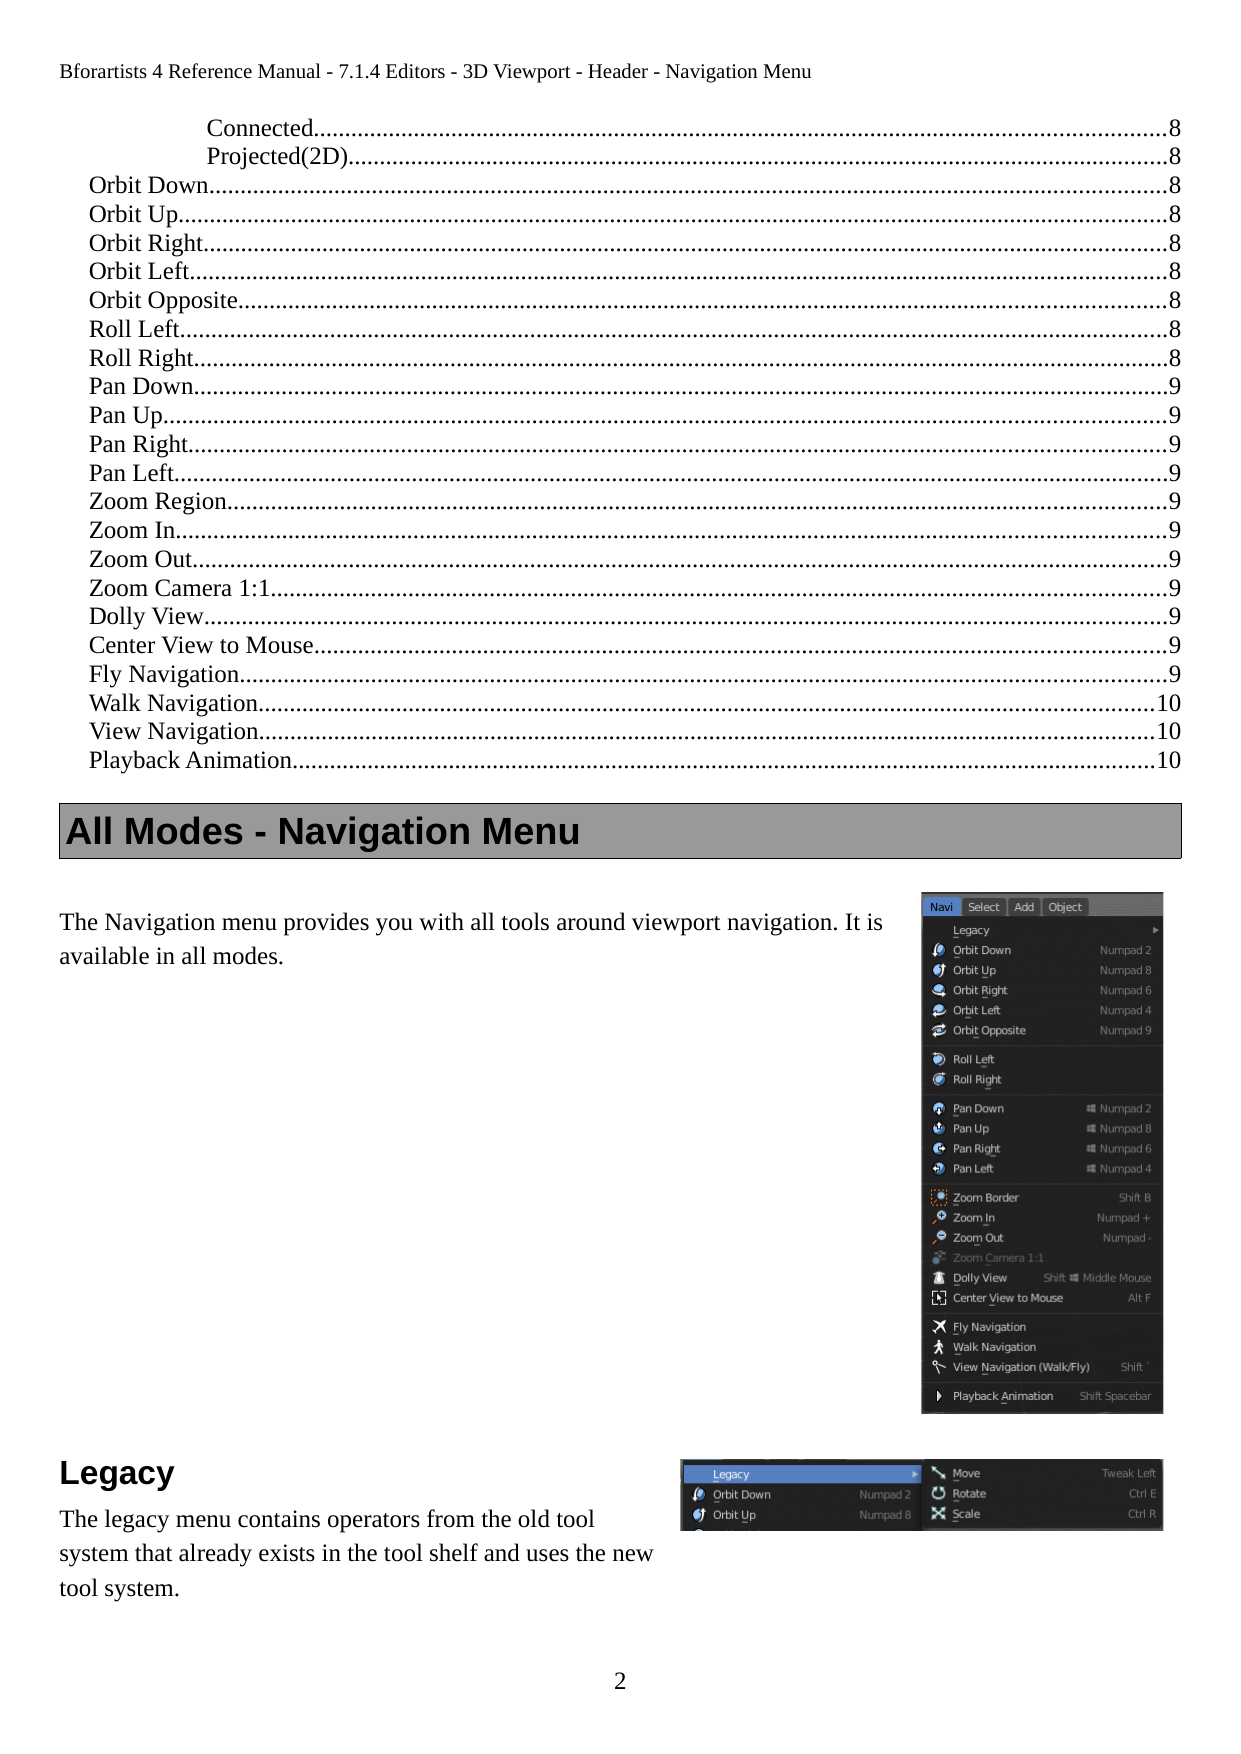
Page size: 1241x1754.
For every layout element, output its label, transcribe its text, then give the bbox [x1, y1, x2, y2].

text Zoom Region 9 [88, 486, 1181, 515]
text Orbit Down 8 [88, 170, 1181, 199]
text Orbit Left 8 [88, 256, 1181, 285]
text Fly Navigation 9 [88, 659, 1181, 688]
text Roll Right 8 [88, 343, 1181, 371]
text Roll Left 8 [88, 314, 1181, 343]
text Pan Left 9 [88, 458, 1181, 486]
text Center View to Mouse 9 [88, 630, 1181, 659]
picture [921, 892, 1164, 1414]
text Pan Down 9 [88, 371, 1181, 400]
text Orbit Right 8 [88, 228, 1181, 256]
text Orbit Up 8 [88, 199, 1181, 228]
text Zoom Camera 1:1 9 [88, 573, 1181, 601]
text Zoom In 9 [88, 515, 1181, 544]
text Zoom Out 9 [88, 544, 1181, 573]
text Playback Animation 10 [88, 745, 1181, 774]
text Connected 8 [206, 113, 1181, 141]
text The legacy menu contains operators from the old tool system that already exists in the tool shelf and uses the new tool system. [59, 1504, 1181, 1602]
text Projected(2D) 8 [206, 141, 1181, 170]
text Dolly View 9 [88, 601, 1181, 630]
subtitle Legacy [59, 1453, 1181, 1492]
picture [680, 1459, 1164, 1531]
text The Navigation menu provides you with all tools around viewport navigation. It is available in all modes. [59, 907, 921, 970]
text Walk Navigation 10 [88, 688, 1181, 716]
text View Navigation 10 [88, 716, 1181, 745]
table_header All Modes - Navigation Menu [60, 804, 1181, 858]
text Pan Up 9 [88, 400, 1181, 429]
text Orbit Opposite 8 [88, 285, 1181, 314]
text Pan Right 9 [88, 429, 1181, 458]
